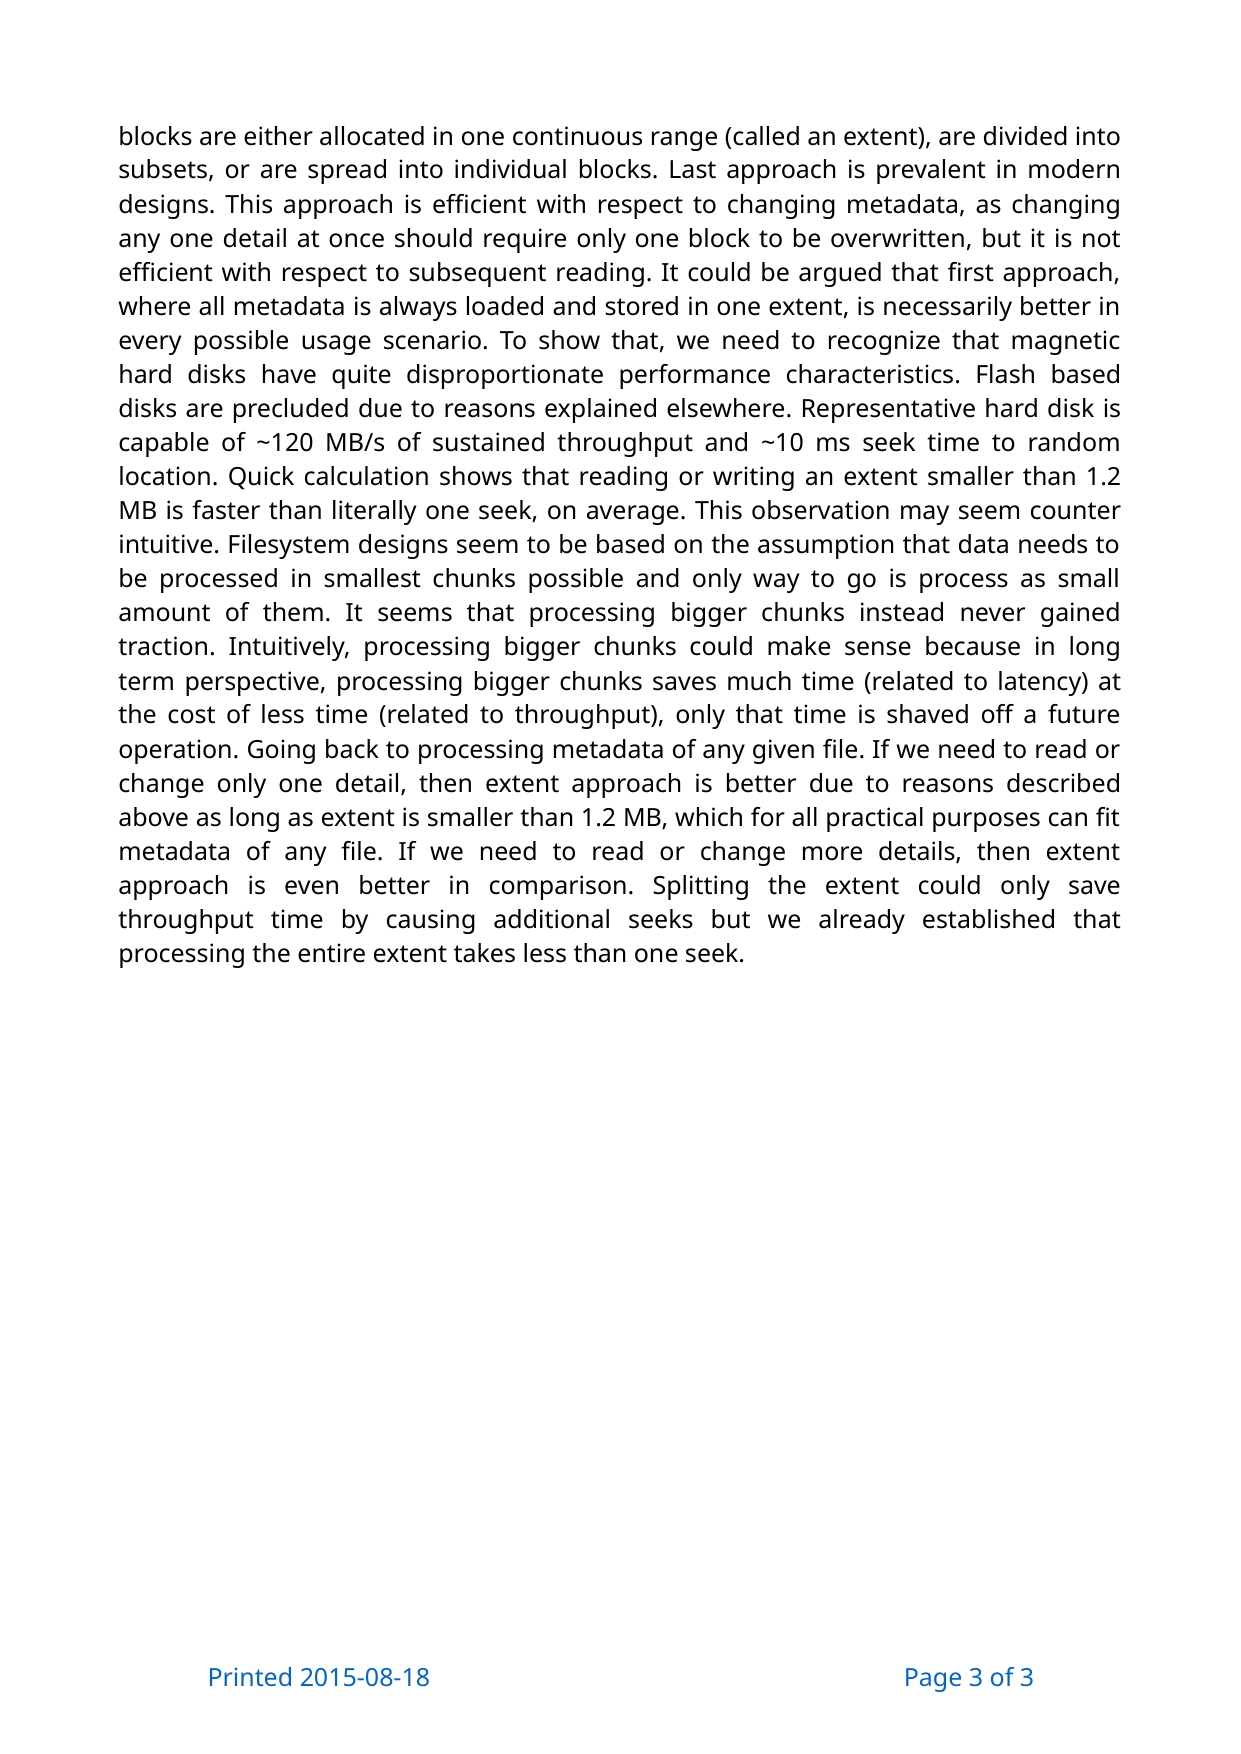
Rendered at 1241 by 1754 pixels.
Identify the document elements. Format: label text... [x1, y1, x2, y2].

text blocks are either allocated in one continuous range (called an extent), are divided into subsets, or are spread into individual blocks. Last approach is prevalent in modern designs. This approach is efficient with respect to changing metadata, as changing any one detail at once should require only one block to be overwritten, but it is not efficient with respect to subsequent reading. It could be argued that first approach, where all metadata is always loaded and stored in one extent, is necessarily better in every possible usage scenario. To show that, we need to recognize that magnetic hard disks have quite disproportionate performance characteristics. Flash based disks are precluded due to reasons explained elsewhere. Representative hard disk is capable of ~120 MB/s of sustained throughput and ~10 ms seek time to random location. Quick calculation shows that reading or writing an extent smaller than 1.2 MB is faster than literally one seek, on average. This observation may seem counter intuitive. Filesystem designs seem to be based on the assumption that data needs to be processed in smallest chunks possible and only way to go is process as small amount of them. It seems that processing bigger chunks instead never gained traction. Intuitively, processing bigger chunks could make sense because in long term perspective, processing bigger chunks saves much time (related to latency) at the cost of less time (related to throughput), only that time is shaved off a future operation. Going back to processing metadata of any given file. If we need to read or change only one detail, then extent approach is better due to reasons described above as long as extent is smaller than 1.2 MB, which for all practical purposes can fit metadata of any file. If we need to read or change more details, then extent approach is even better in comparison. Splitting the extent could only save throughput time by causing additional seeks but we already established that processing the entire extent takes less than one seek. [118, 118, 1122, 970]
